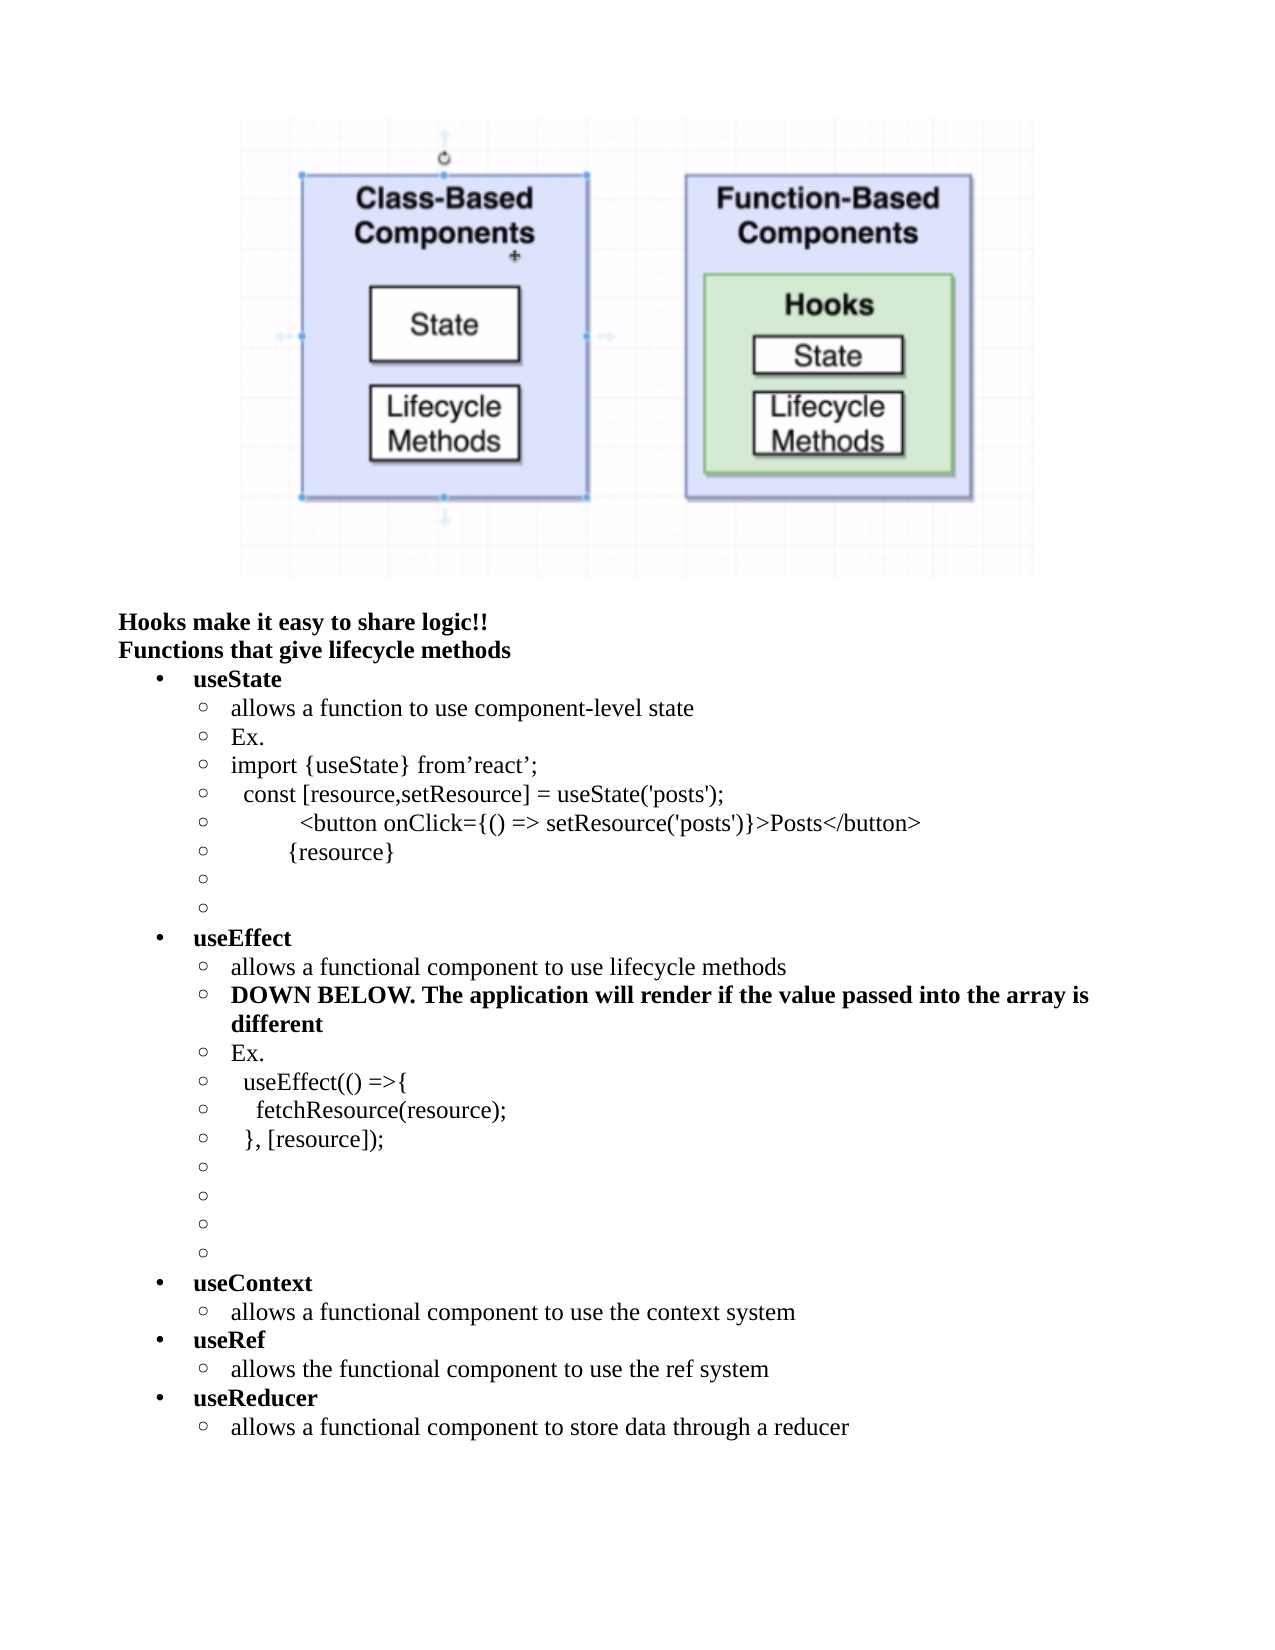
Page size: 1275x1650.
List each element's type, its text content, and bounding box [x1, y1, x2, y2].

text Functions that give lifecycle methods [118, 636, 1157, 664]
list useEffect(() =>{ [193, 1067, 1157, 1096]
list import {useState} from’react’; [193, 751, 1157, 779]
list Ex. [193, 1038, 1157, 1067]
list useState [156, 664, 1157, 693]
list useEffect [156, 923, 1157, 952]
list Ex. [193, 722, 1157, 751]
list allows the functional component to use the ref system [193, 1354, 1157, 1383]
list {resource} [193, 837, 1157, 866]
list const [resource,setResource] = useState('posts'); [193, 779, 1157, 808]
text Hooks make it easy to share logic!! [118, 607, 1157, 636]
list allows a function to use component-level state [193, 693, 1157, 722]
list useReducer [156, 1383, 1157, 1412]
picture [240, 118, 1035, 578]
list DOWN BELOW. The application will render if the value passed into the array is different [193, 981, 1157, 1038]
list useContext [156, 1268, 1157, 1297]
list allows a functional component to use the context system [193, 1297, 1157, 1326]
list useRef [156, 1326, 1157, 1354]
list allows a functional component to store data through a reducer [193, 1412, 1157, 1441]
list <button onClick={() => setResource('posts')}>Posts</button> [193, 808, 1157, 837]
list }, [resource]); [193, 1124, 1157, 1153]
list fetchResource(resource); [193, 1096, 1157, 1124]
list allows a functional component to use lifecycle methods [193, 952, 1157, 981]
